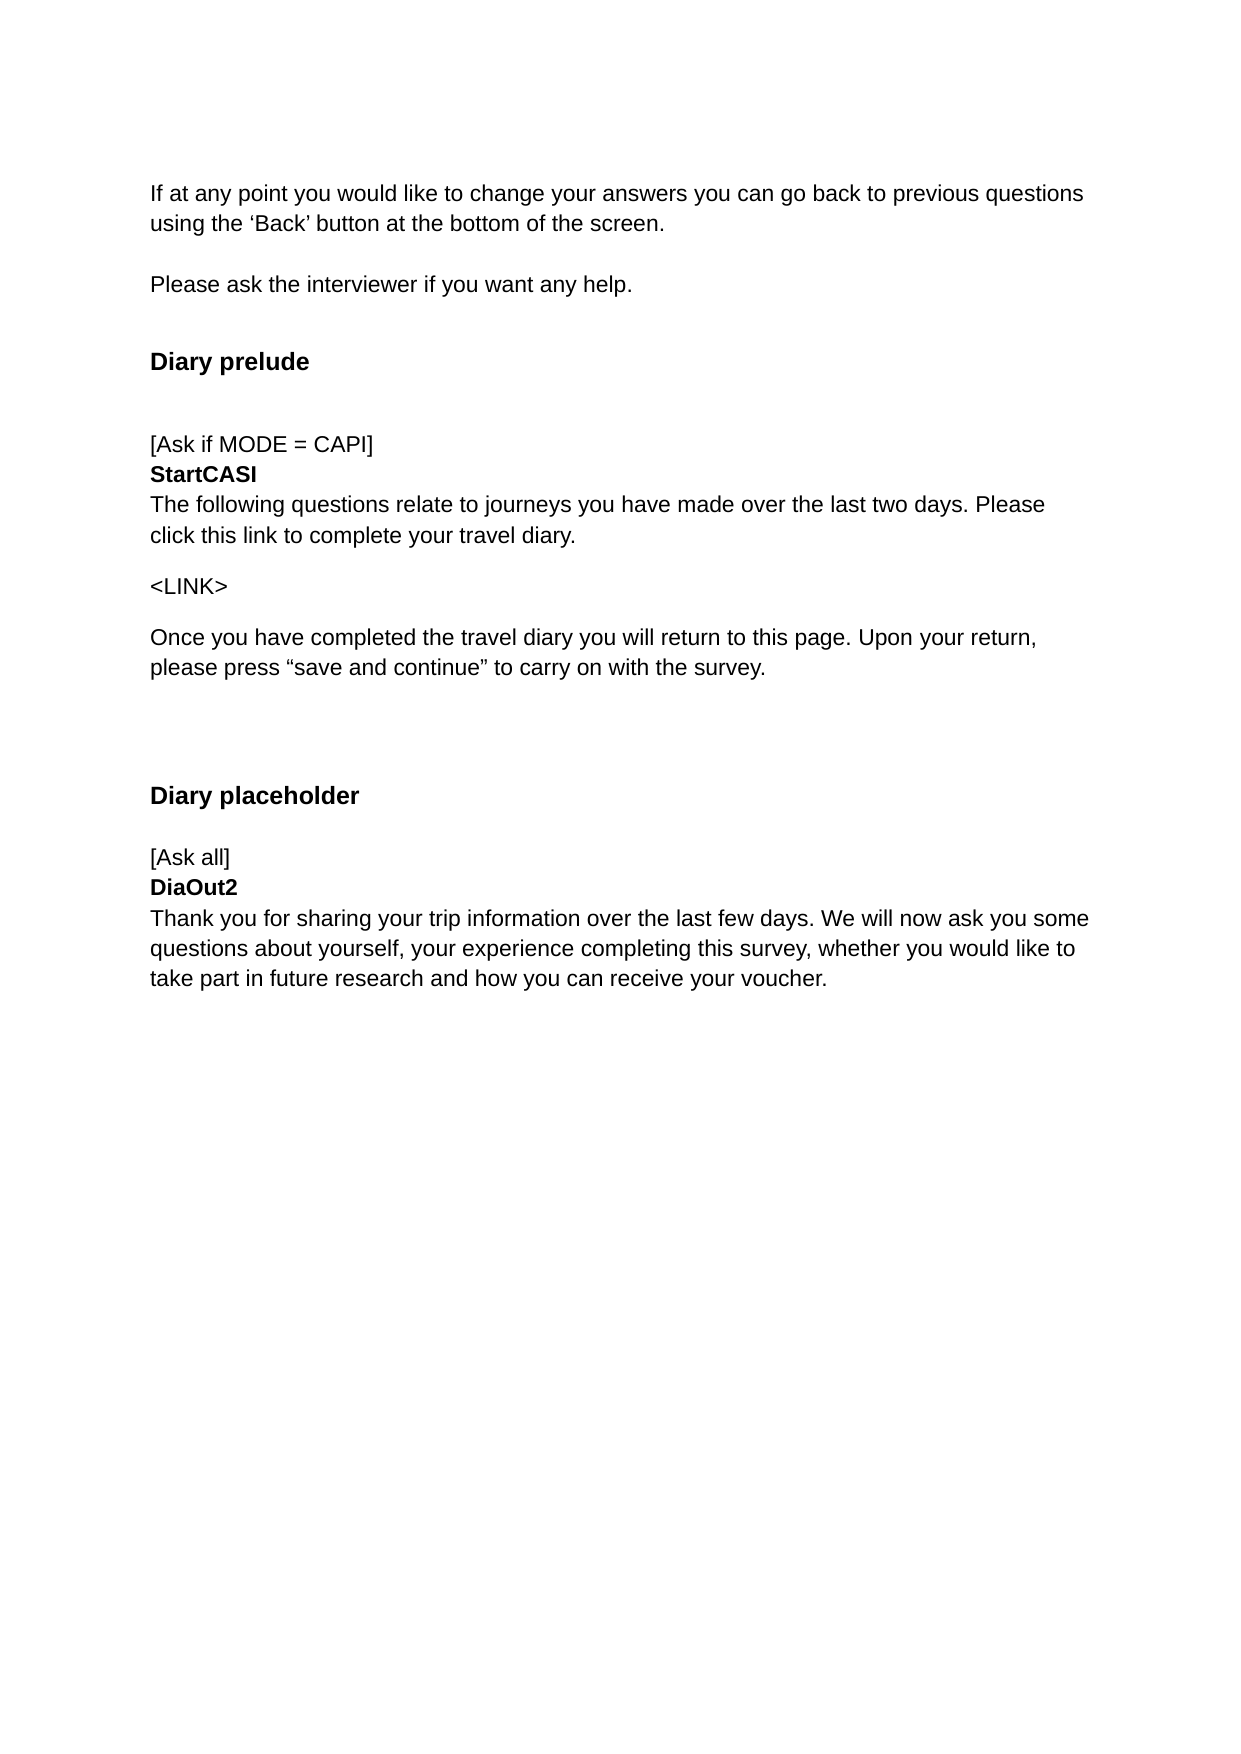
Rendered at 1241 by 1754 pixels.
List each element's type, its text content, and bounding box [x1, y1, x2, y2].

text StartCASI [150, 461, 1090, 487]
subtitle Diary prelude [150, 347, 1090, 376]
text [Ask if MODE = CAPI] [150, 431, 1090, 457]
text [Ask all] [150, 844, 1090, 871]
subtitle Diary placeholder [150, 781, 1090, 810]
text If at any point you would like to change your answers you can go back to previous questions using the ‘Back’ button at the bottom of the screen. [150, 180, 1090, 237]
text Once you have completed the travel diary you will return to this page. Upon your return, please press “save and continue” to carry on with the survey. [150, 624, 1090, 680]
text <LINK> [150, 573, 1090, 599]
text The following questions relate to journeys you have made over the last two days. Please click this link to complete your travel diary. [150, 491, 1090, 548]
text Thank you for sharing your trip information over the last few days. We will now ask you some questions about yourself, your experience completing this survey, whether you would like to take part in future research and how you can receive your voucher. [150, 904, 1090, 991]
text DiaOut2 [150, 874, 1090, 901]
text Please ask the interviewer if you want any help. [150, 271, 1090, 297]
